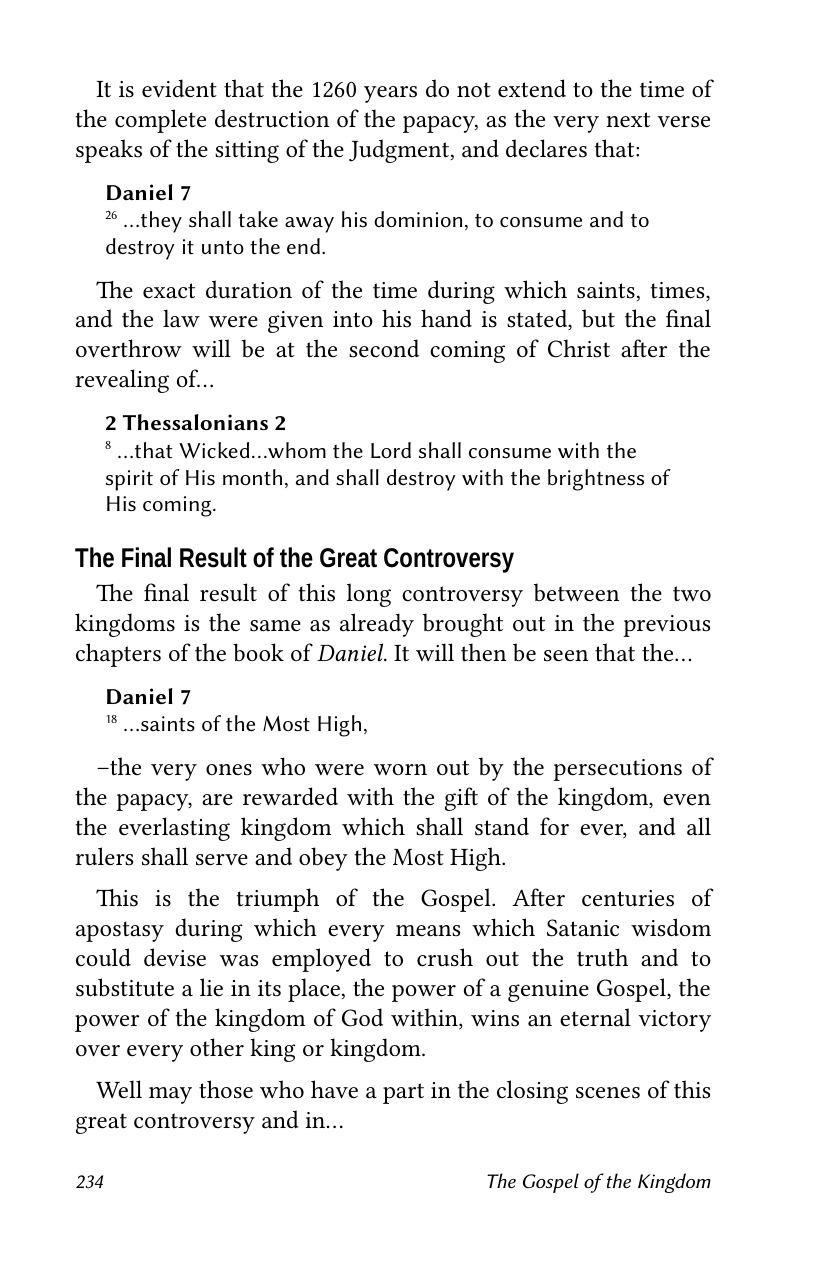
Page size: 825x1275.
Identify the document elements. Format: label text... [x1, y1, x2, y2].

text This is the triumph of the Gospel. After centuries of apostasy during which every means which Satanic wisdom could devise was employed to crush out the truth and to substitute a lie in its place, the power of a genuine Gospel, the power of the kingdom of God within, wins an eternal victory over every other king or kingdom. [75, 884, 712, 1062]
text Daniel 7 [105, 180, 712, 206]
text 8 ...that Wicked...whom the Lord shall consume with the spirit of His month, and shall destroy with the brightness of His coming. [105, 438, 682, 517]
text Daniel 7 [105, 683, 712, 710]
text –the very ones who were worn out by the persecutions of the papacy, are rewarded with the gift of the kingdom, even the everlasting kingdom which shall stand for ever, and all rulers shall serve and obey the Most High. [75, 753, 712, 871]
text The final result of this long controversy between the two kingdoms is the same as already brought out in the previous chapters of the book of Daniel. It will then be seen that the… [75, 579, 712, 667]
text It is evident that the 1260 years do not extend to the time of the complete destruction of the papacy, as the very next verse speaks of the sitting of the Judgment, and declares that: [75, 75, 712, 163]
subtitle The Final Result of the Great Controversy [75, 542, 712, 573]
text Well may those who have a part in the closing scenes of this great controversy and in… [75, 1076, 712, 1134]
text 18 ...saints of the Most High, [105, 711, 682, 737]
text 26 ...they shall take away his dominion, to consume and to destroy it unto the end. [105, 207, 682, 260]
text 2 Thessalonians 2 [105, 410, 712, 436]
text The exact duration of the time during which saints, times, and the law were given into his hand is stated, but the final overthrow will be at the second coming of Christ after the revealing of… [75, 276, 712, 394]
